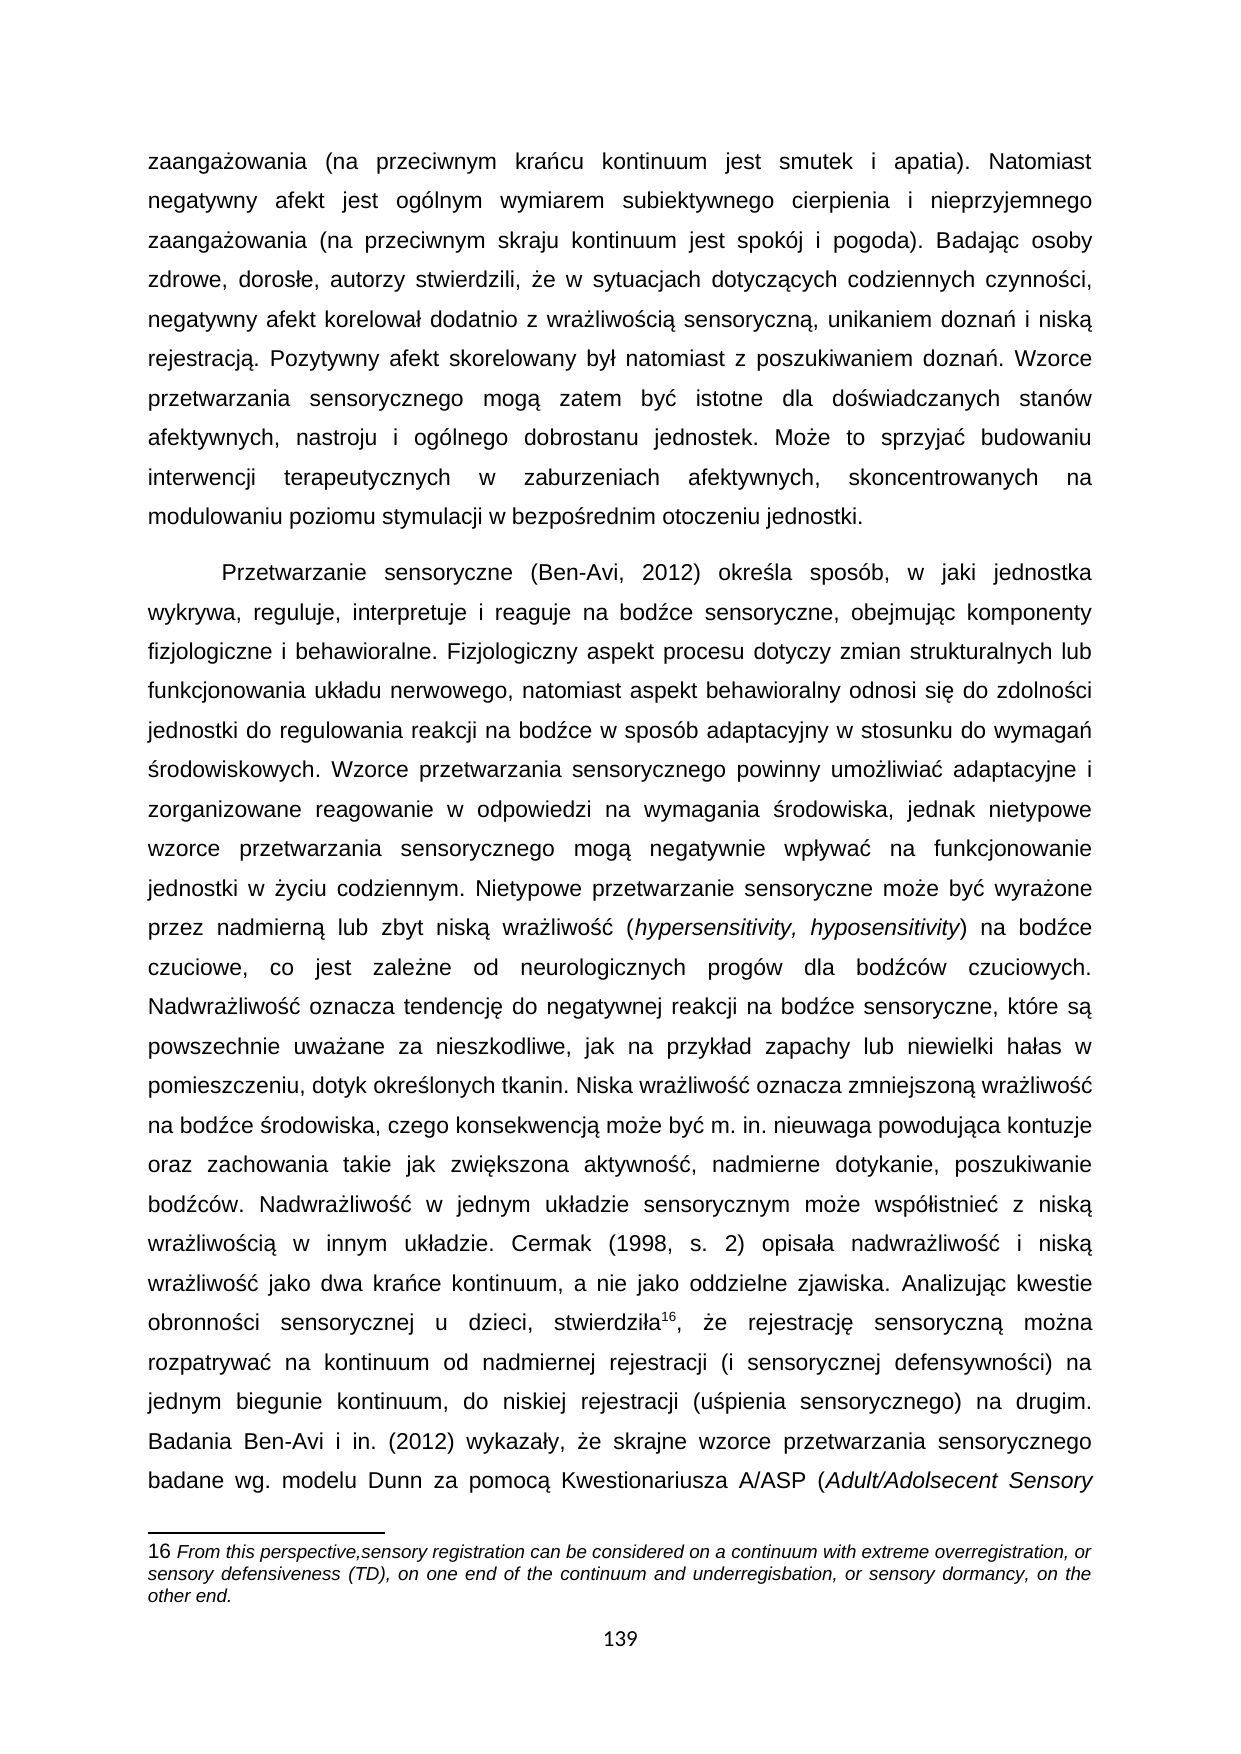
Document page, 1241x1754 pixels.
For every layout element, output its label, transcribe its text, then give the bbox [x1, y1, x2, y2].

text Przetwarzanie sensoryczne (Ben-Avi, 2012) określa sposób, w jaki jednostka wykrywa, reguluje, interpretuje i reaguje na bodźce sensoryczne, obejmując komponenty fizjologiczne i behawioralne. Fizjologiczny aspekt procesu dotyczy zmian strukturalnych lub funkcjonowania układu nerwowego, natomiast aspekt behawioralny odnosi się do zdolności jednostki do regulowania reakcji na bodźce w sposób adaptacyjny w stosunku do wymagań środowiskowych. Wzorce przetwarzania sensorycznego powinny umożliwiać adaptacyjne i zorganizowane reagowanie w odpowiedzi na wymagania środowiska, jednak nietypowe wzorce przetwarzania sensorycznego mogą negatywnie wpływać na funkcjonowanie jednostki w życiu codziennym. Nietypowe przetwarzanie sensoryczne może być wyrażone przez nadmierną lub zbyt niską wrażliwość (hypersensitivity, hyposensitivity) na bodźce czuciowe, co jest zależne od neurologicznych progów dla bodźców czuciowych. Nadwrażliwość oznacza tendencję do negatywnej reakcji na bodźce sensoryczne, które są powszechnie uważane za nieszkodliwe, jak na przykład zapachy lub niewielki hałas w pomieszczeniu, dotyk określonych tkanin. Niska wrażliwość oznacza zmniejszoną wrażliwość na bodźce środowiska, czego konsekwencją może być m. in. nieuwaga powodująca kontuzje oraz zachowania takie jak zwiększona aktywność, nadmierne dotykanie, poszukiwanie bodźców. Nadwrażliwość w jednym układzie sensorycznym może współistnieć z niską wrażliwością w innym układzie. Cermak (1998, s. 2) opisała nadwrażliwość i niską wrażliwość jako dwa krańce kontinuum, a nie jako oddzielne zjawiska. Analizując kwestie obronności sensorycznej u dzieci, stwierdziła, że rejestrację sensoryczną można rozpatrywać na kontinuum od nadmiernej rejestracji (i sensorycznej defensywności) na jednym biegunie kontinuum, do niskiej rejestracji (uśpienia sensorycznego) na drugim. Badania Ben-Avi i in. (2012) wykazały, że skrajne wzorce przetwarzania sensorycznego badane wg. modelu Dunn za pomocą Kwestionariusza A/ASP (Adult/Adolsecent Sensory [148, 559, 1093, 1493]
text zaangażowania (na przeciwnym krańcu kontinuum jest smutek i apatia). Natomiast negatywny afekt jest ogólnym wymiarem subiektywnego cierpienia i nieprzyjemnego zaangażowania (na przeciwnym skraju kontinuum jest spokój i pogoda). Badając osoby zdrowe, dorosłe, autorzy stwierdzili, że w sytuacjach dotyczących codziennych czynności, negatywny afekt korelował dodatnio z wrażliwością sensoryczną, unikaniem doznań i niską rejestracją. Pozytywny afekt skorelowany był natomiast z poszukiwaniem doznań. Wzorce przetwarzania sensorycznego mogą zatem być istotne dla doświadczanych stanów afektywnych, nastroju i ogólnego dobrostanu jednostek. Może to sprzyjać budowaniu interwencji terapeutycznych w zaburzeniach afektywnych, skoncentrowanych na modulowaniu poziomu stymulacji w bezpośrednim otoczeniu jednostki. [148, 148, 1093, 529]
text From this perspective,sensory registration can be considered on a continuum with extreme overregistration, or sensory defensiveness (TD), on one end of the continuum and underregisbation, or sensory dormancy, on the other end. [148, 1539, 1093, 1606]
